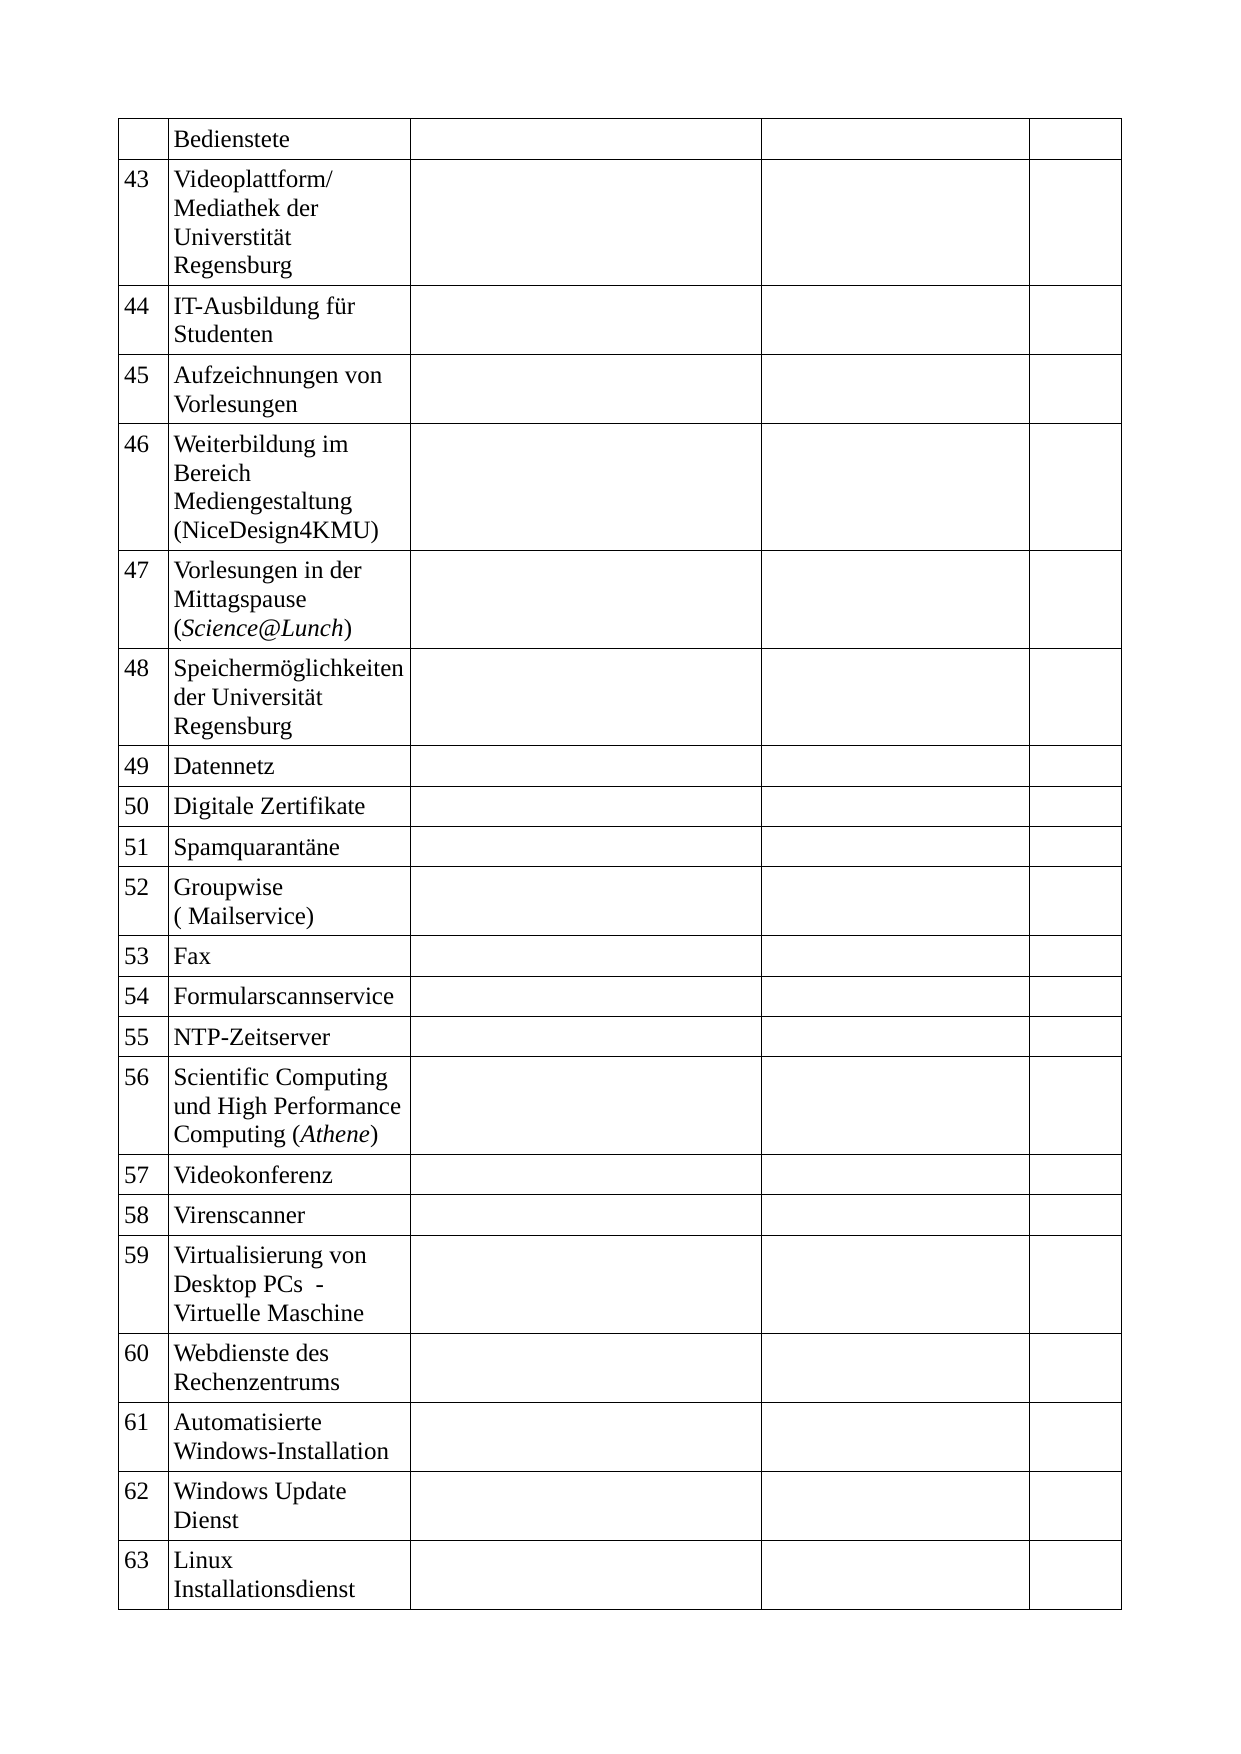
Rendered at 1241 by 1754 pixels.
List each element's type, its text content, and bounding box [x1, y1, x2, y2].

table_cell [411, 1403, 761, 1471]
table_cell [1030, 160, 1121, 285]
table_cell [411, 936, 761, 976]
table_cell [411, 1017, 761, 1056]
table_cell Videokonferenz [169, 1155, 410, 1194]
table_cell [762, 787, 1029, 826]
table_cell Aufzeichnungen von Vorlesungen [169, 355, 410, 423]
table_cell Datennetz [169, 746, 410, 786]
table_cell [411, 827, 761, 866]
table_cell [1030, 1334, 1121, 1402]
table_cell [762, 1057, 1029, 1154]
table_cell [1030, 977, 1121, 1016]
table_cell [762, 867, 1029, 935]
table_cell Webdienste des Rechenzentrums [169, 1334, 410, 1402]
table_cell [1030, 1236, 1121, 1332]
table_cell Groupwise ( Mailservice) [169, 867, 410, 935]
table_cell [1030, 355, 1121, 423]
table_cell Bedienstete [169, 119, 410, 158]
table_cell Spamquarantäne [169, 827, 410, 866]
table_cell 59 [119, 1236, 168, 1332]
table_cell 54 [119, 977, 168, 1016]
table_cell Windows Update Dienst [169, 1472, 410, 1540]
table_cell [411, 867, 761, 935]
table_cell [762, 1334, 1029, 1402]
table_cell [762, 286, 1029, 354]
table_cell 58 [119, 1195, 168, 1235]
table_cell Virtualisierung von Desktop PCs - Virtuelle Maschine [169, 1236, 410, 1332]
table_cell [1030, 424, 1121, 550]
table_cell [1030, 286, 1121, 354]
table_cell [1030, 746, 1121, 786]
table_cell 47 [119, 551, 168, 647]
table_cell [411, 1334, 761, 1402]
table_cell 50 [119, 787, 168, 826]
table_cell [762, 746, 1029, 786]
table_cell 61 [119, 1403, 168, 1471]
table_cell [762, 977, 1029, 1016]
table_cell [762, 827, 1029, 866]
table_cell NTP-Zeitserver [169, 1017, 410, 1056]
table_cell Videoplattform/Mediathek der Universtität Regensburg [169, 160, 410, 285]
table_cell 49 [119, 746, 168, 786]
table_cell [762, 649, 1029, 745]
table_cell [411, 286, 761, 354]
table_cell 45 [119, 355, 168, 423]
table_cell [411, 1236, 761, 1332]
table_cell Weiterbildung im Bereich Mediengestaltung (NiceDesign4KMU) [169, 424, 410, 550]
table_cell 55 [119, 1017, 168, 1056]
table_cell 43 [119, 160, 168, 285]
table_cell Fax [169, 936, 410, 976]
table_cell [1030, 1403, 1121, 1471]
table_cell [1030, 1057, 1121, 1154]
table_cell 56 [119, 1057, 168, 1154]
table_cell Speichermöglichkeiten der Universität Regensburg [169, 649, 410, 745]
table_cell [411, 424, 761, 550]
table_cell [411, 1155, 761, 1194]
table_cell Virenscanner [169, 1195, 410, 1235]
table_cell Automatisierte Windows-Installation [169, 1403, 410, 1471]
table_cell [762, 355, 1029, 423]
table_cell [1030, 787, 1121, 826]
table_cell Formularscannservice [169, 977, 410, 1016]
table_cell 52 [119, 867, 168, 935]
table_cell Vorlesungen in der Mittagspause (Science@Lunch) [169, 551, 410, 647]
table_cell [411, 787, 761, 826]
table_cell [1030, 1017, 1121, 1056]
table_cell [762, 1403, 1029, 1471]
table_cell [762, 1195, 1029, 1235]
table_cell [411, 119, 761, 158]
table_cell [119, 119, 168, 158]
table_cell [1030, 1541, 1121, 1609]
table_cell [762, 1541, 1029, 1609]
table_cell [411, 1195, 761, 1235]
table_cell [1030, 119, 1121, 158]
table_cell [411, 649, 761, 745]
table_cell [1030, 867, 1121, 935]
table_cell [1030, 1195, 1121, 1235]
table_cell IT-Ausbildung für Studenten [169, 286, 410, 354]
table_cell [411, 1057, 761, 1154]
table_cell 57 [119, 1155, 168, 1194]
table_cell 62 [119, 1472, 168, 1540]
table_cell Linux Installationsdienst [169, 1541, 410, 1609]
table_cell 60 [119, 1334, 168, 1402]
table_cell [411, 1541, 761, 1609]
table_cell [411, 160, 761, 285]
table_cell Scientific Computing und High Performance Computing (Athene) [169, 1057, 410, 1154]
table_cell [1030, 649, 1121, 745]
table_cell [411, 1472, 761, 1540]
table_cell [762, 1155, 1029, 1194]
table_cell [411, 551, 761, 647]
table_cell [762, 1017, 1029, 1056]
table_cell [411, 977, 761, 1016]
table_cell 63 [119, 1541, 168, 1609]
table_cell [1030, 827, 1121, 866]
table_cell 53 [119, 936, 168, 976]
table_cell 51 [119, 827, 168, 866]
table_cell [411, 746, 761, 786]
table_cell [1030, 1472, 1121, 1540]
table_cell [762, 1472, 1029, 1540]
table_cell [762, 119, 1029, 158]
table_cell [762, 1236, 1029, 1332]
table_cell [1030, 551, 1121, 647]
table_cell [1030, 1155, 1121, 1194]
table_cell [411, 355, 761, 423]
table_cell [762, 936, 1029, 976]
table_cell [762, 424, 1029, 550]
table_cell [762, 160, 1029, 285]
table_cell 46 [119, 424, 168, 550]
table_cell [762, 551, 1029, 647]
table_cell 48 [119, 649, 168, 745]
table_cell Digitale Zertifikate [169, 787, 410, 826]
table_cell 44 [119, 286, 168, 354]
table_cell [1030, 936, 1121, 976]
